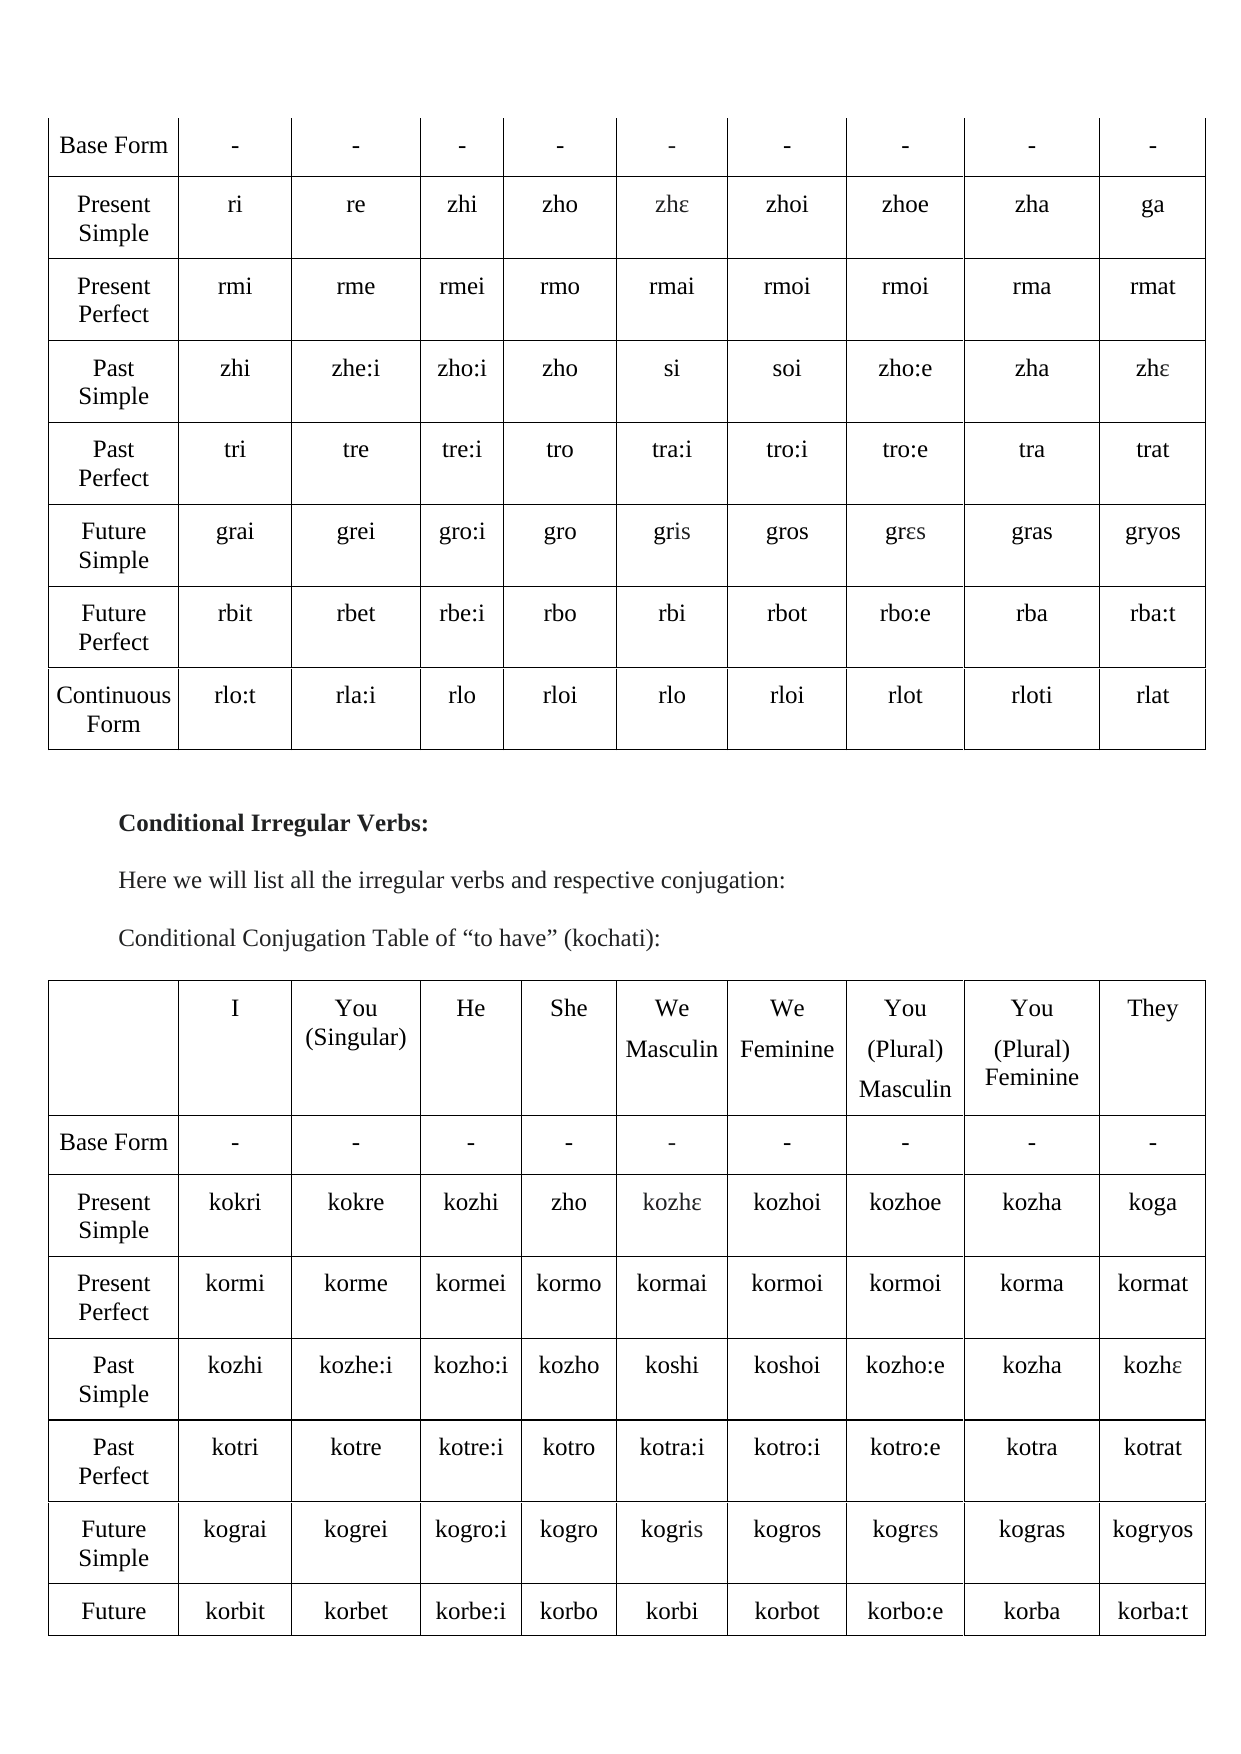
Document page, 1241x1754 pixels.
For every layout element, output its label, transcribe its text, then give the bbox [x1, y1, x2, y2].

table_cell kozha [965, 1339, 1099, 1419]
table_cell kotrat [1100, 1421, 1205, 1501]
table_cell tre:i [421, 423, 503, 504]
table_cell Present Simple [49, 1175, 178, 1256]
table_cell korme [292, 1257, 420, 1338]
table_cell grai [179, 505, 291, 586]
table_cell rbo [504, 587, 616, 667]
table_cell zhɛ [617, 177, 727, 258]
table_cell rloti [965, 669, 1099, 749]
table_cell gras [965, 505, 1099, 586]
table_cell korba [965, 1584, 1099, 1635]
table_cell ri [179, 177, 291, 258]
table_cell kogris [617, 1503, 727, 1583]
table_header We Feminine [728, 981, 846, 1115]
table_cell rla:i [292, 669, 420, 749]
table_cell - [965, 1116, 1099, 1174]
table_cell tro:e [847, 423, 963, 504]
table_cell rma [965, 259, 1099, 340]
table_cell korbo:e [847, 1584, 963, 1635]
table_cell kotra [965, 1421, 1099, 1501]
table_cell gris [617, 505, 727, 586]
table_cell zhi [421, 177, 503, 258]
table_cell koga [1100, 1175, 1205, 1256]
table_cell korbe:i [421, 1584, 521, 1635]
table_cell rlo [421, 669, 503, 749]
table_cell rbo:e [847, 587, 963, 667]
table_cell gro [504, 505, 616, 586]
table_cell tri [179, 423, 291, 504]
table_cell - [179, 1116, 291, 1174]
table_cell tro:i [728, 423, 846, 504]
table_cell tre [292, 423, 420, 504]
table_cell kotro:e [847, 1421, 963, 1501]
table_cell zhoe [847, 177, 963, 258]
table_cell - [292, 1116, 420, 1174]
table_cell - [504, 118, 616, 176]
table_cell - [847, 1116, 963, 1174]
table_cell - [847, 118, 963, 176]
table_cell kogro:i [421, 1503, 521, 1583]
table_cell grɛs [847, 505, 963, 586]
table_cell rbe:i [421, 587, 503, 667]
table_cell kozha [965, 1175, 1099, 1256]
table_cell Past Simple [49, 341, 178, 422]
table_cell gro:i [421, 505, 503, 586]
table_cell kormi [179, 1257, 291, 1338]
table_cell kokre [292, 1175, 420, 1256]
table_cell rmoi [728, 259, 846, 340]
table_cell kogras [965, 1503, 1099, 1583]
table_cell tra:i [617, 423, 727, 504]
table_cell kogro [522, 1503, 616, 1583]
table_cell korba:t [1100, 1584, 1205, 1635]
table_cell soi [728, 341, 846, 422]
text Conditional Conjugation Table of “to have” (kochati): [118, 923, 1122, 952]
table_cell zhɛ [1100, 341, 1205, 422]
table_cell zho:e [847, 341, 963, 422]
table_cell - [421, 1116, 521, 1174]
table_cell rlo:t [179, 669, 291, 749]
table_cell kokri [179, 1175, 291, 1256]
table_cell grei [292, 505, 420, 586]
table_cell - [522, 1116, 616, 1174]
table_cell rmai [617, 259, 727, 340]
table_cell Future Perfect [49, 587, 178, 667]
table_cell kormei [421, 1257, 521, 1338]
table_cell korbi [617, 1584, 727, 1635]
table_cell kozhi [421, 1175, 521, 1256]
table_cell Present Perfect [49, 1257, 178, 1338]
table_cell rmi [179, 259, 291, 340]
table_header [49, 981, 178, 1115]
table_cell Past Perfect [49, 423, 178, 504]
table_cell kotri [179, 1421, 291, 1501]
table_cell zho [504, 177, 616, 258]
table_cell rbi [617, 587, 727, 667]
table_cell kormoi [728, 1257, 846, 1338]
table_header She [522, 981, 616, 1115]
table_cell kograi [179, 1503, 291, 1583]
table_cell kozho [522, 1339, 616, 1419]
table_cell zho:i [421, 341, 503, 422]
table_header We Masculin [617, 981, 727, 1115]
table_header You (Singular) [292, 981, 420, 1115]
table_cell kotro:i [728, 1421, 846, 1501]
table_cell kormai [617, 1257, 727, 1338]
table_cell Present Simple [49, 177, 178, 258]
table_cell zhi [179, 341, 291, 422]
table_cell rlo [617, 669, 727, 749]
table_cell korma [965, 1257, 1099, 1338]
table_cell koshoi [728, 1339, 846, 1419]
table_cell kozhoe [847, 1175, 963, 1256]
table_cell - [292, 118, 420, 176]
table_cell kormo [522, 1257, 616, 1338]
table_cell - [1100, 118, 1205, 176]
table_header I [179, 981, 291, 1115]
table_cell - [965, 118, 1099, 176]
table_cell rlot [847, 669, 963, 749]
table_cell - [179, 118, 291, 176]
table_cell kozhɛ [1100, 1339, 1205, 1419]
table_cell kogrei [292, 1503, 420, 1583]
table_cell rbit [179, 587, 291, 667]
table_cell gros [728, 505, 846, 586]
table_cell zhe:i [292, 341, 420, 422]
table_cell kozhi [179, 1339, 291, 1419]
table_cell rmat [1100, 259, 1205, 340]
table_cell kozho:e [847, 1339, 963, 1419]
table_header They [1100, 981, 1205, 1115]
table_cell kozhe:i [292, 1339, 420, 1419]
table_cell trat [1100, 423, 1205, 504]
table_cell Future Simple [49, 505, 178, 586]
table_cell - [1100, 1116, 1205, 1174]
table_cell zho [504, 341, 616, 422]
table_cell Future Simple [49, 1503, 178, 1583]
table_cell tra [965, 423, 1099, 504]
text Here we will list all the irregular verbs and respective conjugation: [118, 865, 1122, 894]
table_cell rba [965, 587, 1099, 667]
table_cell korbit [179, 1584, 291, 1635]
table_cell ga [1100, 177, 1205, 258]
table_cell kogryos [1100, 1503, 1205, 1583]
table_cell kotra:i [617, 1421, 727, 1501]
table_cell kormat [1100, 1257, 1205, 1338]
table_header You (Plural) Masculin [847, 981, 963, 1115]
table_cell si [617, 341, 727, 422]
table_cell Present Perfect [49, 259, 178, 340]
table_cell korbet [292, 1584, 420, 1635]
table_header He [421, 981, 521, 1115]
table_cell rba:t [1100, 587, 1205, 667]
table_cell kotre [292, 1421, 420, 1501]
table_cell koshi [617, 1339, 727, 1419]
table_cell Future [49, 1584, 178, 1635]
table_cell korbo [522, 1584, 616, 1635]
table_cell Base Form [49, 118, 178, 176]
table_cell Continuous Form [49, 669, 178, 749]
table_cell - [421, 118, 503, 176]
table_cell rmo [504, 259, 616, 340]
table_cell kozhɛ [617, 1175, 727, 1256]
table_cell kozho:i [421, 1339, 521, 1419]
table_header You (Plural) Feminine [965, 981, 1099, 1115]
table_cell rloi [728, 669, 846, 749]
table_cell zho [522, 1175, 616, 1256]
table_cell Past Simple [49, 1339, 178, 1419]
table_cell korbot [728, 1584, 846, 1635]
table_cell rbot [728, 587, 846, 667]
table_cell rlat [1100, 669, 1205, 749]
table_cell gryos [1100, 505, 1205, 586]
table_cell rbet [292, 587, 420, 667]
table_cell - [617, 118, 727, 176]
table_cell - [728, 1116, 846, 1174]
table_cell zha [965, 341, 1099, 422]
table_cell zha [965, 177, 1099, 258]
table_cell rloi [504, 669, 616, 749]
table_cell kogros [728, 1503, 846, 1583]
text Conditional Irregular Verbs: [118, 808, 1122, 837]
table_cell Base Form [49, 1116, 178, 1174]
table_cell Past Perfect [49, 1421, 178, 1501]
table_cell zhoi [728, 177, 846, 258]
table_cell kotre:i [421, 1421, 521, 1501]
table_cell - [728, 118, 846, 176]
table_cell kogrɛs [847, 1503, 963, 1583]
table_cell rmoi [847, 259, 963, 340]
table_cell tro [504, 423, 616, 504]
table_cell - [617, 1116, 727, 1174]
table_cell re [292, 177, 420, 258]
table_cell rmei [421, 259, 503, 340]
table_cell kotro [522, 1421, 616, 1501]
table_cell kozhoi [728, 1175, 846, 1256]
table_cell rme [292, 259, 420, 340]
table_cell kormoi [847, 1257, 963, 1338]
